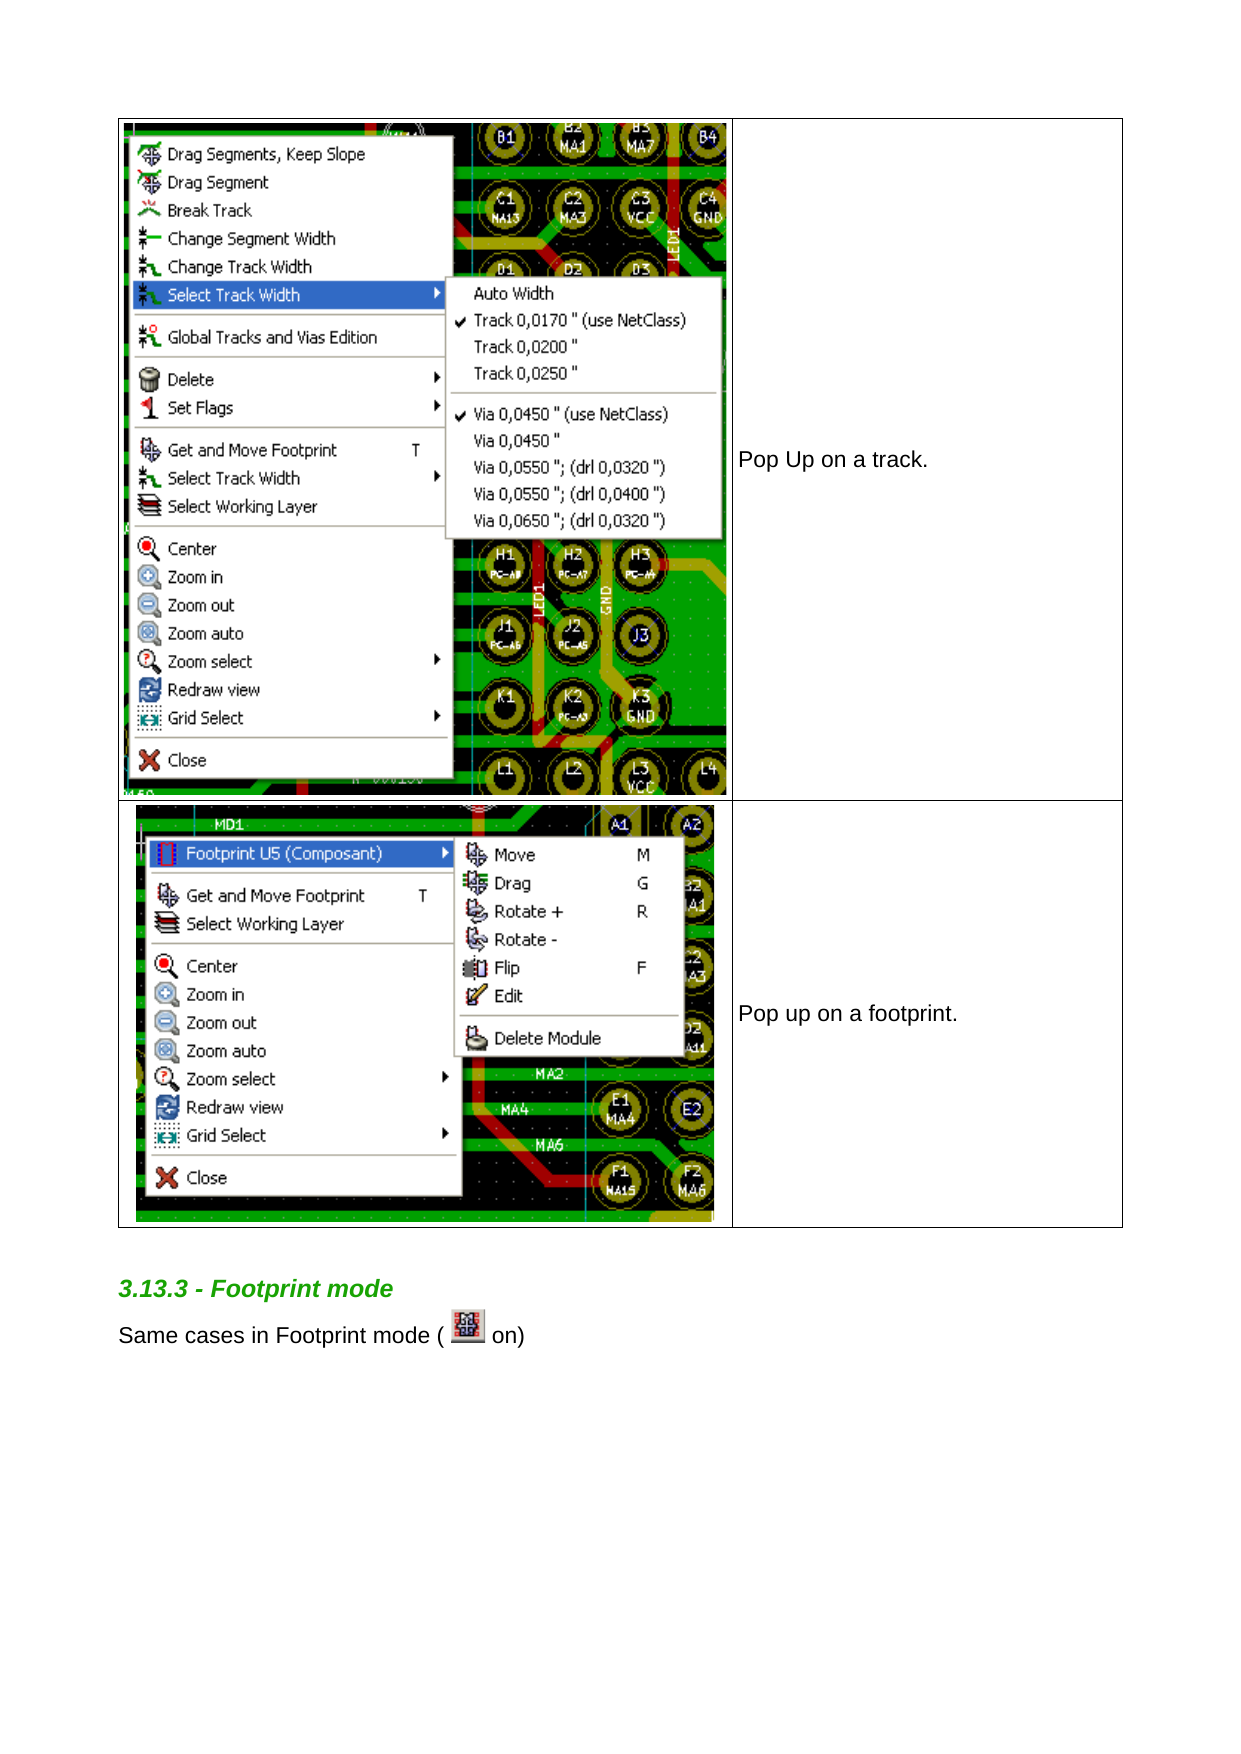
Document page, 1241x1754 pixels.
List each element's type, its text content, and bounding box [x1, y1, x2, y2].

picture [136, 805, 715, 1222]
table_cell Pop up on a footprint. [733, 801, 1122, 1227]
picture [451, 1308, 486, 1343]
subtitle Footprint mode [118, 1274, 1122, 1302]
table_cell Pop Up on a track. [733, 119, 1122, 800]
picture [123, 123, 727, 795]
text Same cases in Footprint mode ( on) [118, 1309, 1122, 1348]
table_cell [119, 119, 732, 800]
table_cell [119, 801, 732, 1227]
